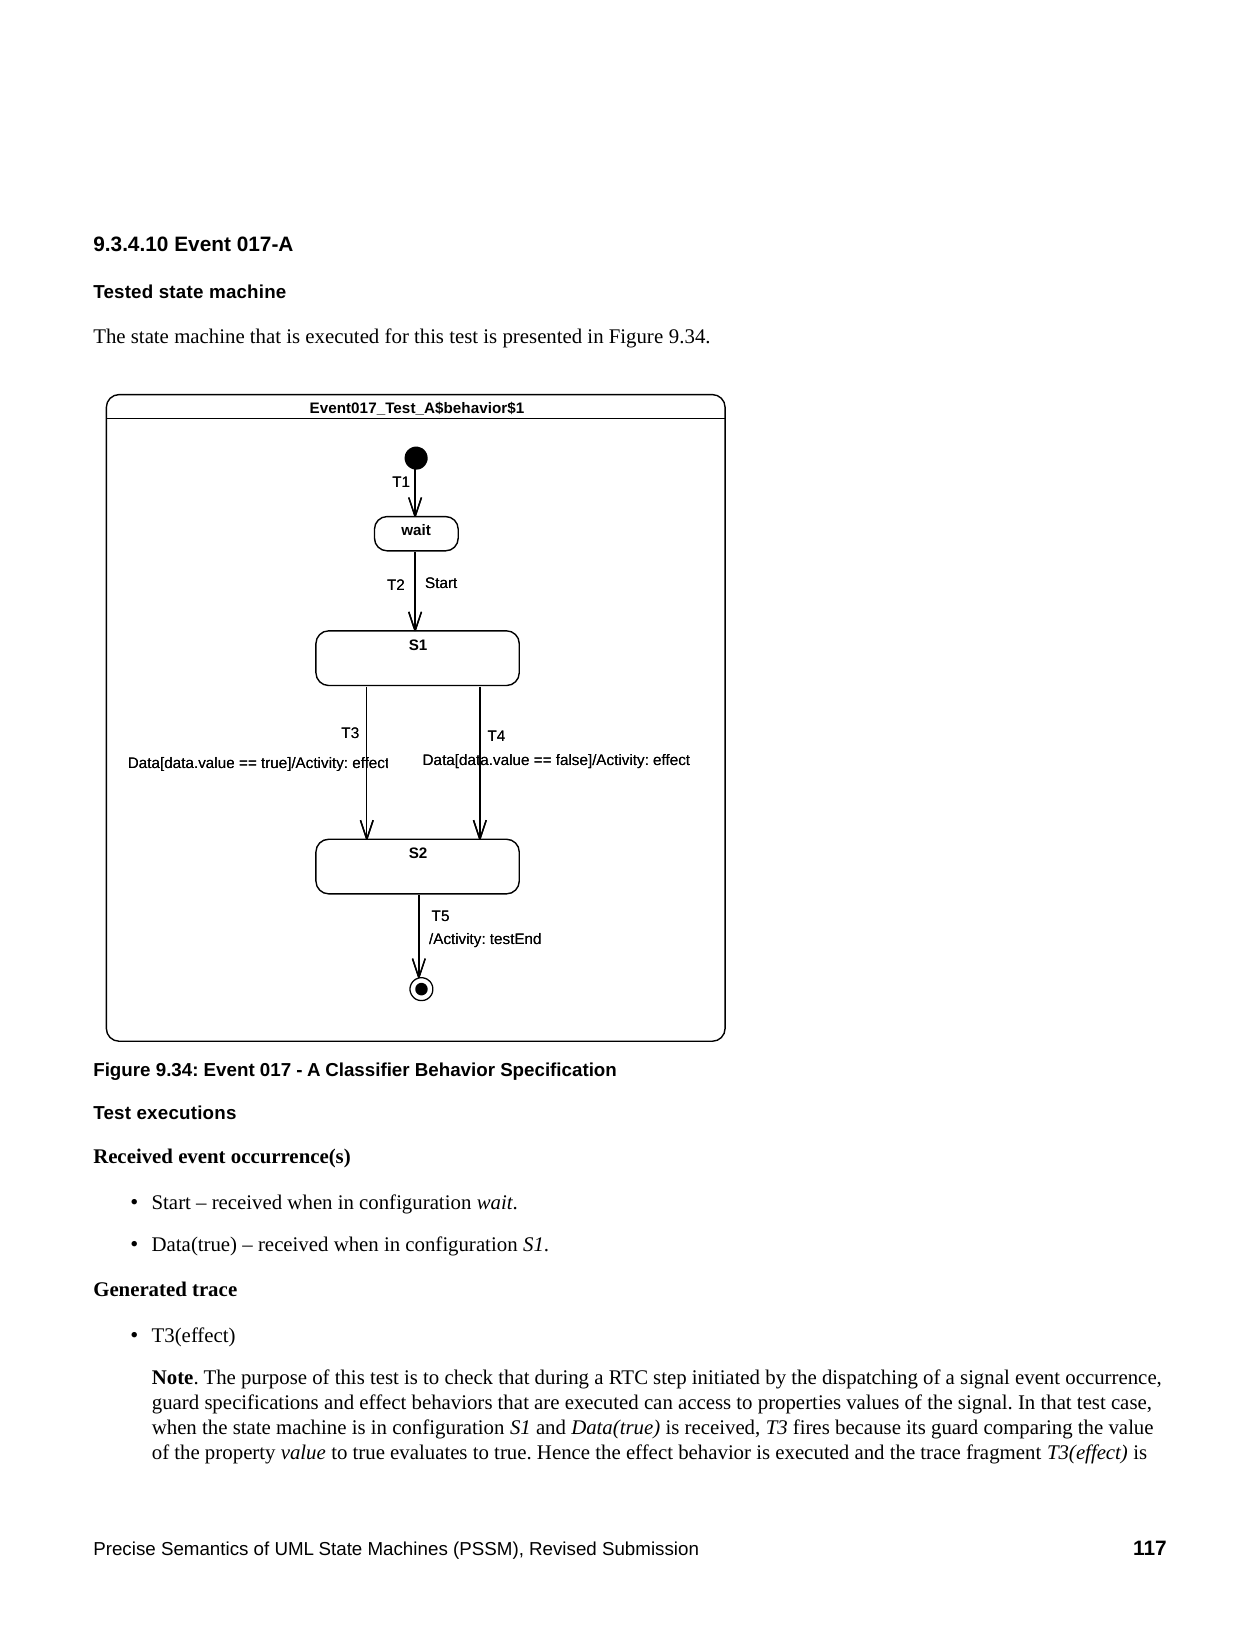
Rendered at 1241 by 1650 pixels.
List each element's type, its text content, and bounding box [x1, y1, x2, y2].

text Received event occurrence(s) [93, 1144, 1164, 1168]
subtitle Event 017-A [93, 231, 1164, 256]
text The state machine that is executed for this test is presented in Figure 9.34. [93, 324, 1164, 348]
text Generated trace [93, 1277, 1164, 1301]
list Note. The purpose of this test is to check that during a RTC step initiated by the dispatching of a signal event occurrence, guard specifications and effect behaviors that are executed can access to properties values of the signal. In that test case, when the state machine is in configuration S1 and Data(true) is received, T3 fires because its guard comparing the value of the property value to true evaluates to true. Hence the effect behavior is executed and the trace fragment T3(effect) is [131, 1364, 1164, 1464]
subtitle Test executions [93, 369, 1164, 1123]
list Start – received when in configuration wait. [131, 1189, 1164, 1214]
subtitle Tested state machine [93, 281, 1164, 303]
text Figure 9.34: Event 017 - A Classifier Behavior Specification [93, 381, 838, 1081]
list Data(true) – received when in configuration S1. [131, 1231, 1164, 1256]
list T3(effect) [131, 1322, 1164, 1347]
